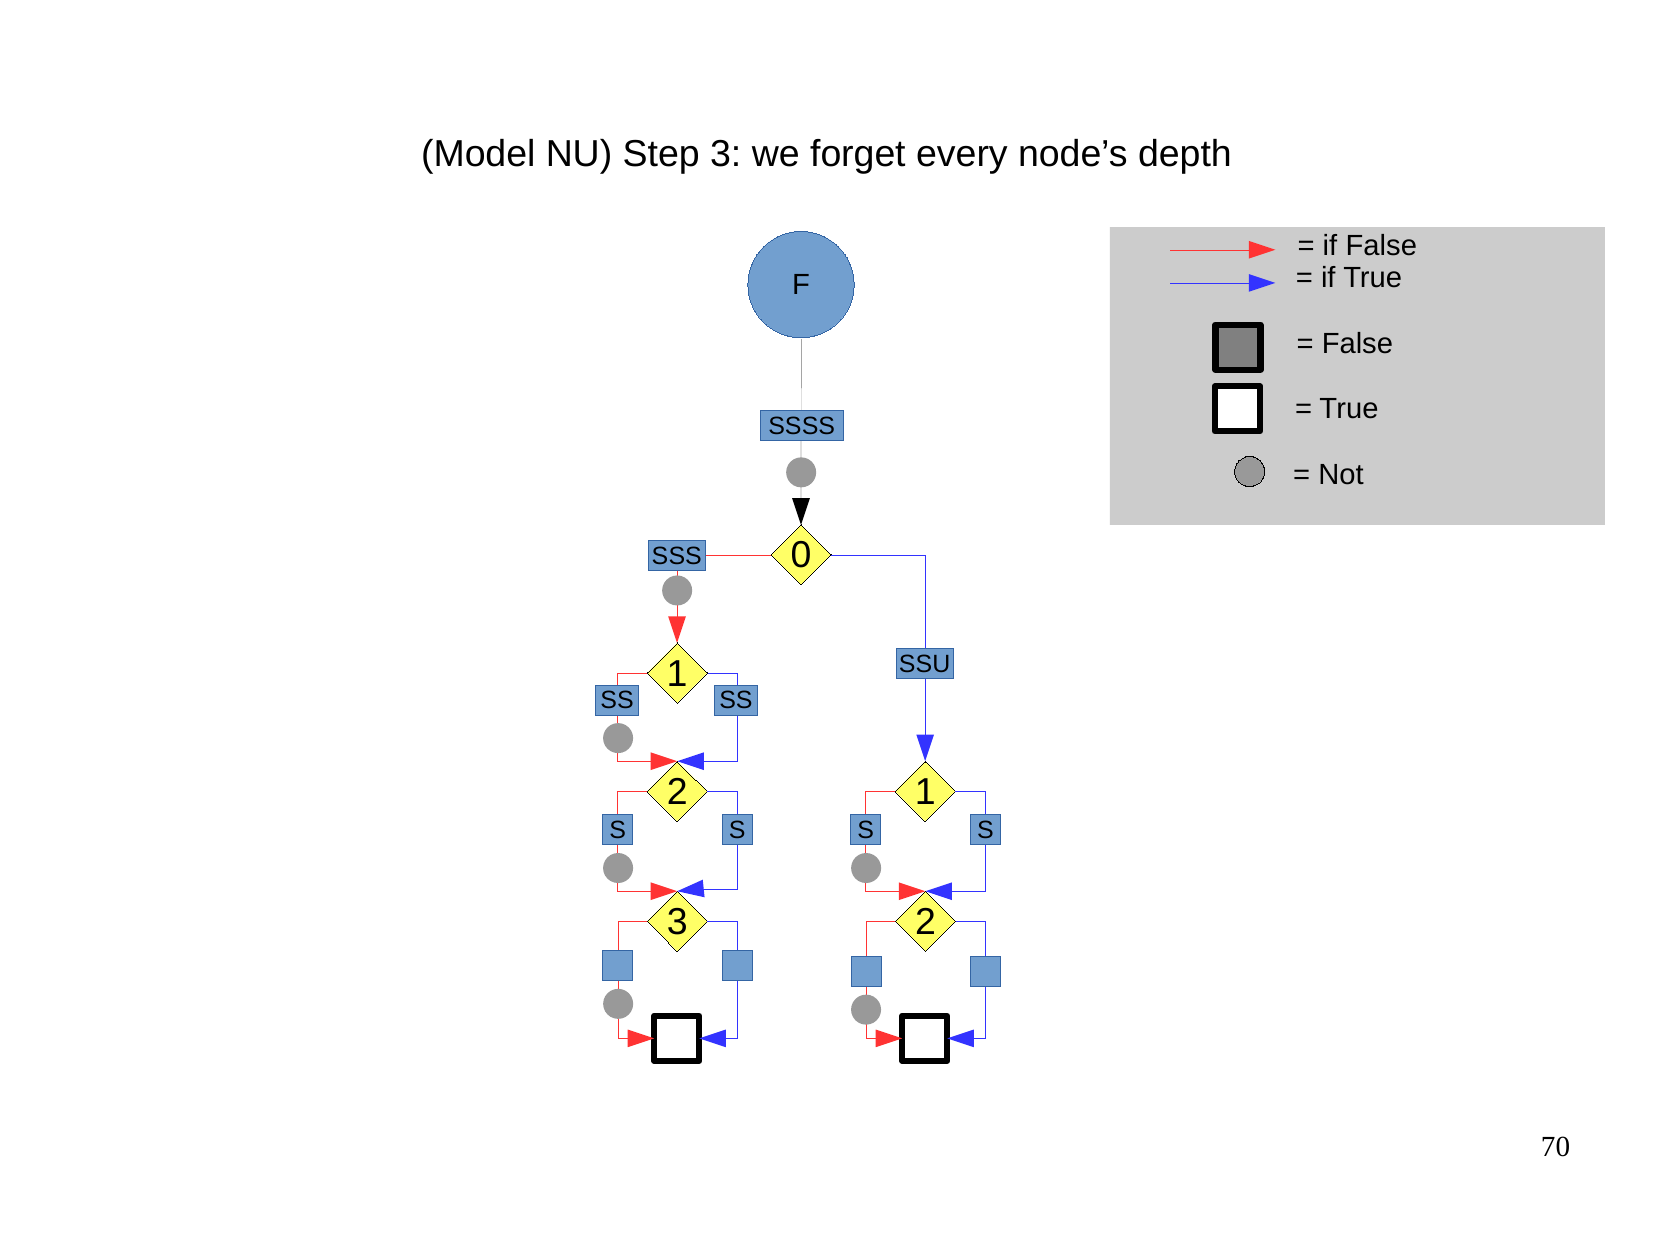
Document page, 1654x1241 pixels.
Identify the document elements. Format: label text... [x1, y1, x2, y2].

text_box = if False = if True = False = True = Not [1109, 227, 1605, 525]
text_box [851, 994, 882, 1025]
text_box 1 [647, 642, 708, 704]
text_box 2 [895, 891, 956, 952]
text_box [970, 956, 1001, 987]
text_box 1 [895, 761, 956, 822]
title (Model NU) Step 3: we forget every node’s depth [82, 49, 1571, 257]
text_box SS [595, 685, 639, 716]
text_box S [970, 814, 1001, 845]
text_box SSU [896, 648, 954, 679]
text_box 0 [771, 524, 832, 585]
text_box [851, 956, 882, 987]
text_box [722, 950, 753, 981]
text_box [786, 457, 817, 488]
text_box SSS [648, 540, 706, 571]
text_box [654, 1015, 700, 1061]
text_box [902, 1015, 948, 1061]
text_box [603, 723, 634, 754]
text_box [1215, 386, 1261, 432]
text_box [662, 575, 693, 606]
text_box [602, 950, 633, 981]
text_box SSSS [760, 410, 844, 441]
text_box 2 [647, 762, 708, 822]
text_box S [850, 814, 881, 845]
text_box [603, 988, 634, 1019]
text_box S [602, 814, 633, 845]
text_box F [747, 257, 855, 338]
text_box SS [714, 685, 758, 716]
text_box 3 [647, 892, 708, 952]
text_box [603, 852, 634, 884]
text_box [1215, 324, 1261, 370]
text_box [851, 852, 882, 884]
text_box [1234, 456, 1265, 487]
text_box S [722, 814, 753, 845]
